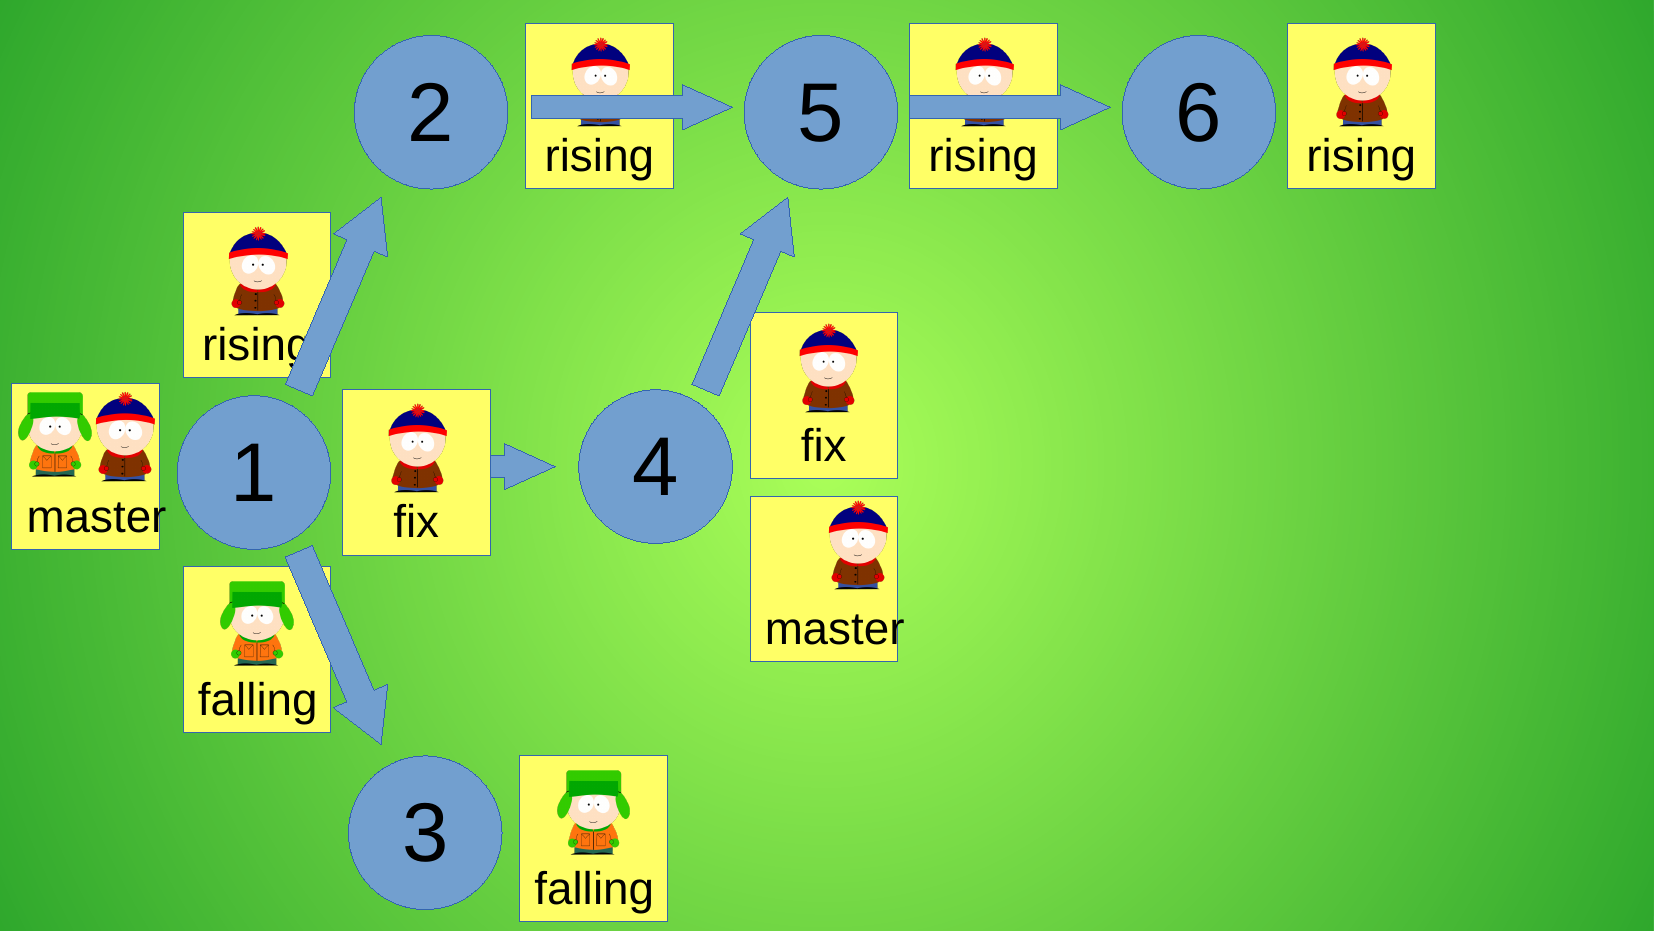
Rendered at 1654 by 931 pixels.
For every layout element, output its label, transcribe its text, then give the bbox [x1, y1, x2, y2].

picture [218, 578, 296, 668]
text_box rising [909, 23, 1058, 95]
text_box 3 [348, 755, 503, 910]
picture [569, 35, 632, 95]
text_box falling [183, 566, 331, 733]
text_box [491, 443, 556, 490]
picture [826, 498, 890, 591]
text_box fix [750, 312, 898, 479]
picture [1331, 35, 1394, 128]
text_box [285, 197, 388, 396]
picture [569, 119, 632, 128]
text_box [909, 84, 1111, 130]
text_box [691, 197, 795, 396]
text_box rising [292, 338, 303, 357]
picture [386, 401, 449, 494]
text_box rising [321, 355, 331, 378]
picture [953, 35, 1016, 95]
text_box 1 [177, 395, 331, 550]
text_box master [11, 383, 160, 550]
text_box falling [519, 755, 668, 922]
text_box rising [909, 119, 1058, 189]
text_box fix [342, 389, 491, 556]
text_box 2 [354, 35, 508, 190]
picture [797, 321, 860, 414]
text_box falling [322, 566, 331, 586]
text_box 6 [1122, 35, 1276, 190]
picture [555, 767, 632, 857]
picture [16, 389, 157, 483]
text_box [531, 84, 733, 130]
text_box rising [1287, 23, 1436, 189]
text_box master [750, 496, 898, 662]
text_box rising [183, 212, 331, 378]
text_box 5 [744, 35, 898, 190]
picture [226, 224, 290, 317]
picture [953, 119, 1016, 128]
text_box rising [525, 23, 674, 189]
text_box [285, 545, 388, 745]
text_box 4 [578, 389, 733, 544]
